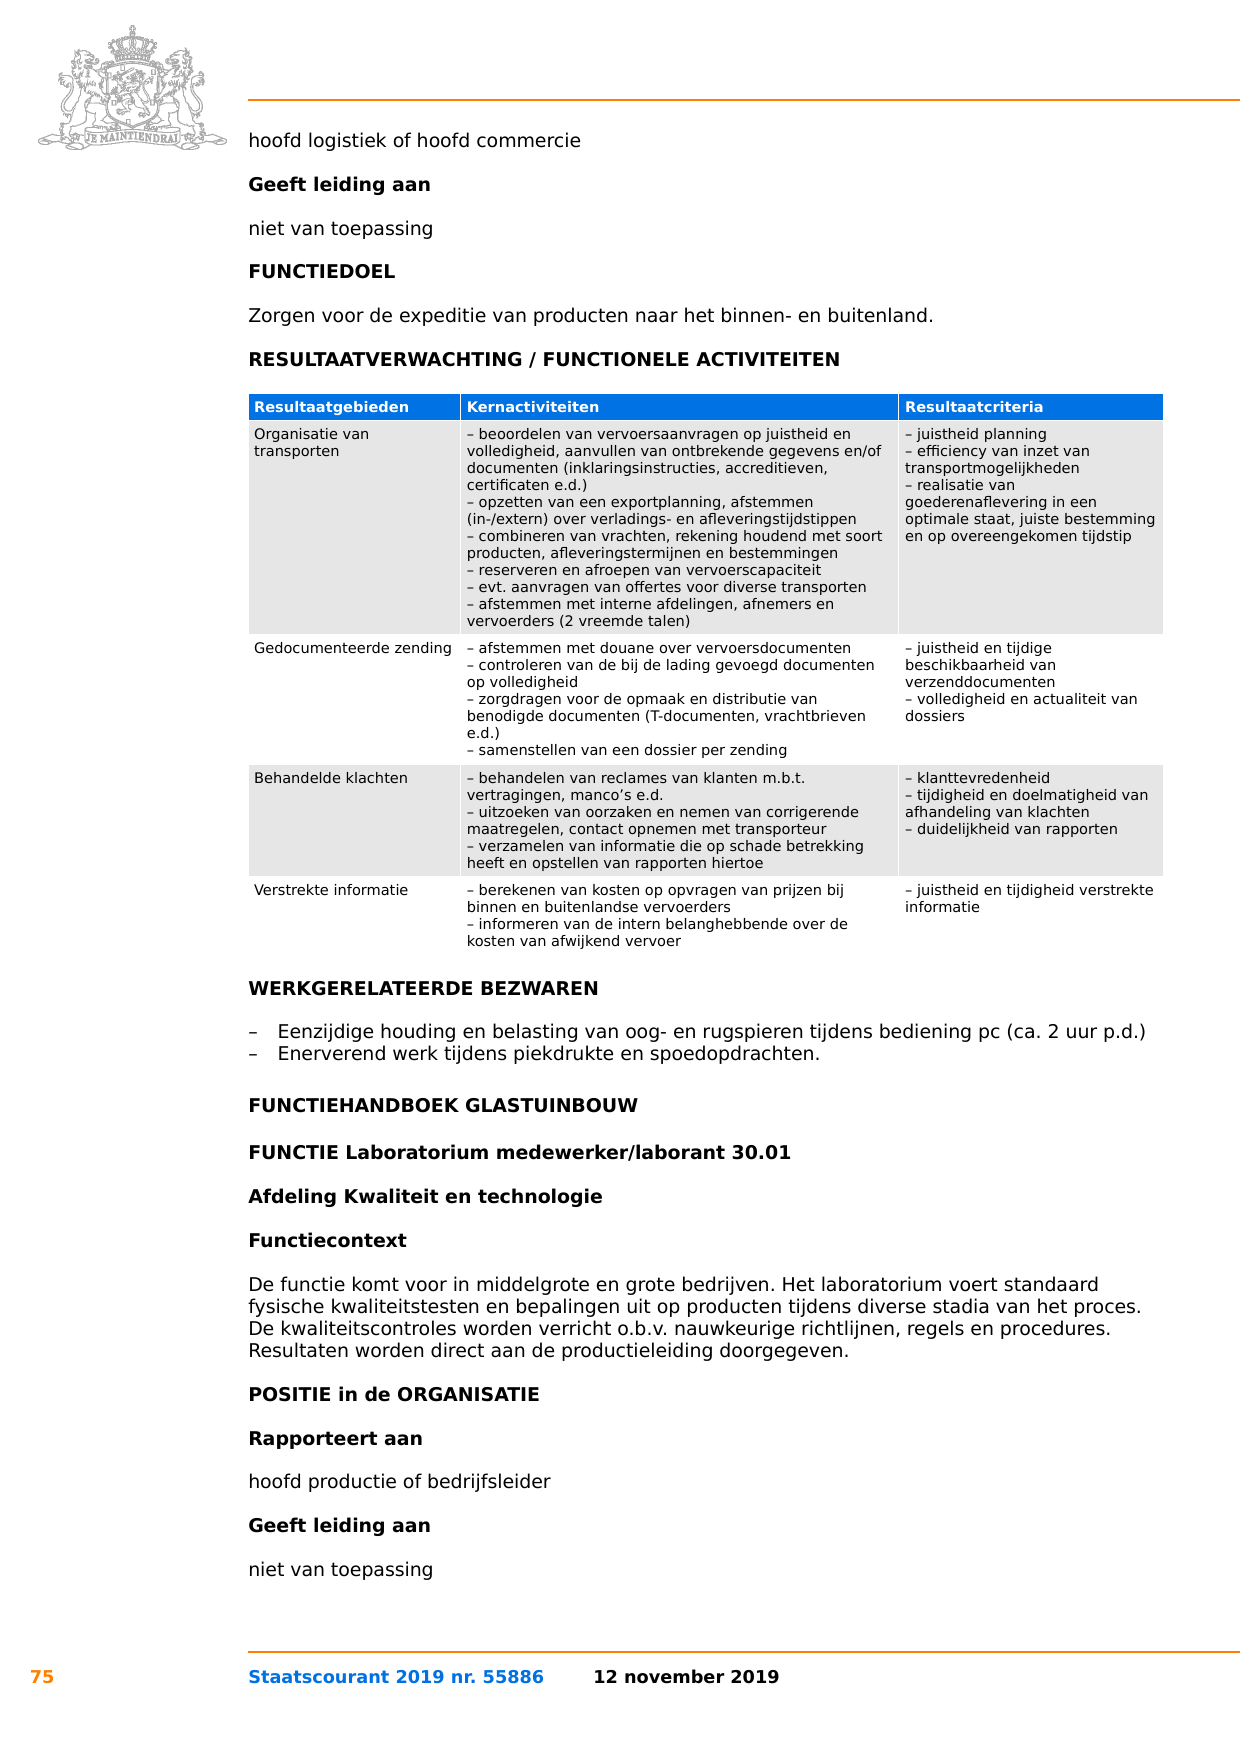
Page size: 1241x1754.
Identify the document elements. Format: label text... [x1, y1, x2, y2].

picture [38, 25, 227, 150]
subtitle FUNCTIEHANDBOEK GLASTUINBOUW [248, 1095, 1163, 1117]
text Afdeling Kwaliteit en technologie [248, 1186, 1163, 1208]
text RESULTAATVERWACHTING / FUNCTIONELE ACTIVITEITEN [248, 349, 1163, 371]
text hoofd productie of bedrijfsleider [248, 1471, 1163, 1493]
table_cell Verstrekte informatie [249, 877, 460, 954]
text FUNCTIE Laboratorium medewerker/laborant 30.01 [248, 1142, 1163, 1164]
text niet van toepassing [248, 218, 1163, 239]
text De functie komt voor in middelgrote en grote bedrijven. Het laboratorium voert standaard fysische kwaliteitstesten en bepalingen uit op producten tijdens diverse stadia van het proces. De kwaliteitscontroles worden verricht o.b.v. nauwkeurige richtlijnen, regels en procedures. Resultaten worden direct aan de productieleiding doorgegeven. [248, 1274, 1163, 1362]
table_cell – juistheid en tijdige beschikbaarheid van verzenddocumenten – volledigheid en actualiteit van dossiers [899, 636, 1163, 764]
table_cell – klanttevredenheid – tijdigheid en doelmatigheid van afhandeling van klachten – duidelijkheid van rapporten [899, 765, 1163, 876]
table_cell – afstemmen met douane over vervoersdocumenten – controleren van de bij de lading gevoegd documenten op volledigheid – zorgdragen voor de opmaak en distributie van benodigde documenten (T-documenten, vrachtbrieven e.d.) – samenstellen van een dossier per zending [461, 636, 898, 764]
text Functiecontext [248, 1230, 1163, 1252]
table_cell – beoordelen van vervoersaanvragen op juistheid en volledigheid, aanvullen van ontbrekende gegevens en/of documenten (inklaringsinstructies, accreditieven, certificaten e.d.) – opzetten van een exportplanning, afstemmen (in-/extern) over verladings- en afleveringstijdstippen – combineren van vrachten, rekening houdend met soort producten, afleveringstermijnen en bestemmingen – reserveren en afroepen van vervoerscapaciteit – evt. aanvragen van offertes voor diverse transporten – afstemmen met interne afdelingen, afnemers en vervoerders (2 vreemde talen) [461, 421, 898, 634]
text Zorgen voor de expeditie van producten naar het binnen- en buitenland. [248, 305, 1163, 327]
table_header Kernactiviteiten [461, 394, 898, 420]
text niet van toepassing [248, 1559, 1163, 1581]
text – Enerverend werk tijdens piekdrukte en spoedopdrachten. [248, 1043, 1163, 1065]
table_cell – behandelen van reclames van klanten m.b.t. vertragingen, manco’s e.d. – uitzoeken van oorzaken en nemen van corrigerende maatregelen, contact opnemen met transporteur – verzamelen van informatie die op schade betrekking heeft en opstellen van rapporten hiertoe [461, 765, 898, 876]
table_header Resultaatcriteria [899, 394, 1163, 420]
text FUNCTIEDOEL [248, 261, 1163, 283]
text Rapporteert aan [248, 1427, 1163, 1449]
table_cell Gedocumenteerde zending [249, 636, 460, 764]
table_cell – juistheid en tijdigheid verstrekte informatie [899, 877, 1163, 954]
text – Eenzijdige houding en belasting van oog- en rugspieren tijdens bediening pc (ca. 2 uur p.d.) [248, 1021, 1163, 1043]
text hoofd logistiek of hoofd commercie [248, 130, 1163, 152]
table_header Resultaatgebieden [249, 394, 460, 420]
table_cell Organisatie van transporten [249, 421, 460, 634]
text POSITIE in de ORGANISATIE [248, 1383, 1163, 1406]
text Geeft leiding aan [248, 1515, 1163, 1537]
table_cell – berekenen van kosten op opvragen van prijzen bij binnen en buitenlandse vervoerders – informeren van de intern belanghebbende over de kosten van afwijkend vervoer [461, 877, 898, 954]
text WERKGERELATEERDE BEZWAREN [248, 977, 1163, 999]
text Geeft leiding aan [248, 174, 1163, 196]
table_cell – juistheid planning – efficiency van inzet van transportmogelijkheden – realisatie van goederenaflevering in een optimale staat, juiste bestemming en op overeengekomen tijdstip [899, 421, 1163, 634]
table_cell Behandelde klachten [249, 765, 460, 876]
